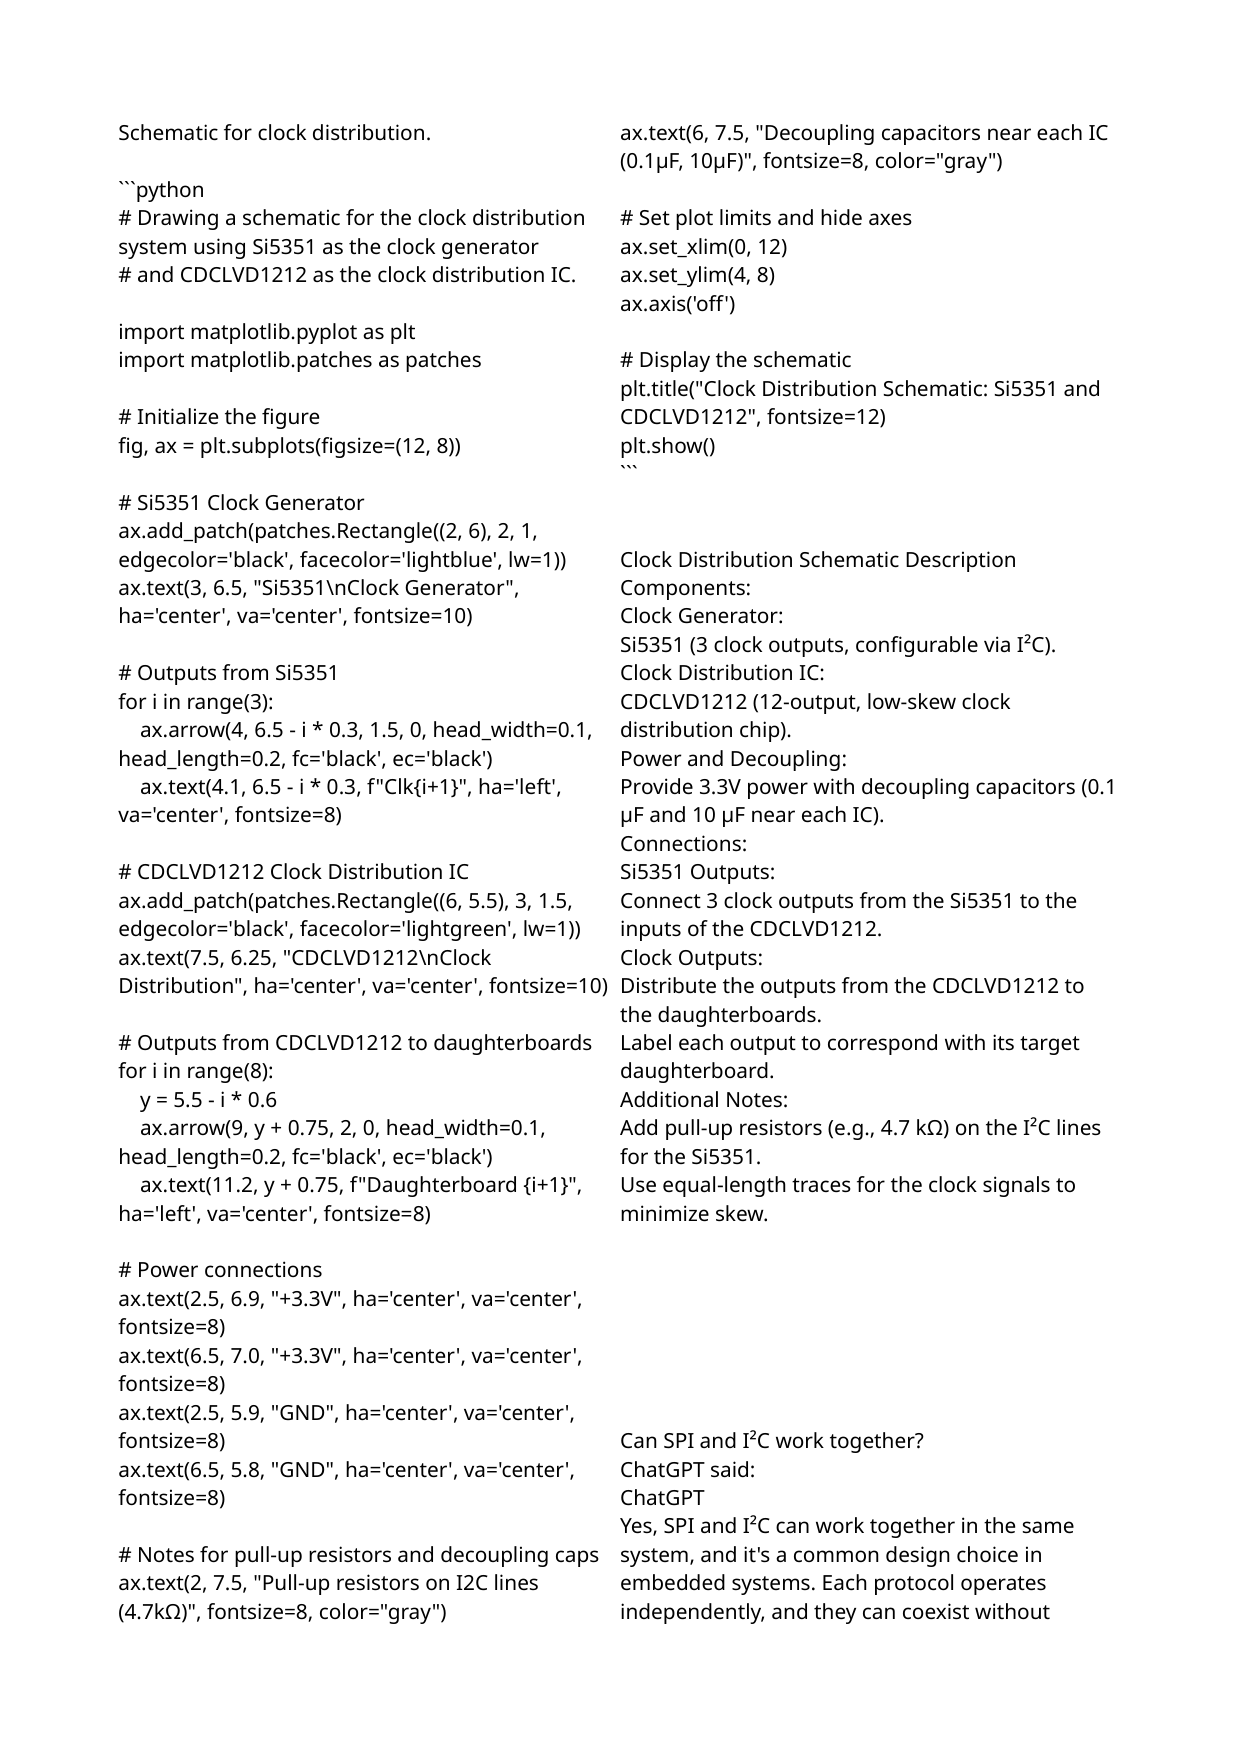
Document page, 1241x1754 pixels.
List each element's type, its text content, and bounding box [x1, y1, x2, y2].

text import matplotlib.pyplot as plt [118, 317, 620, 346]
text ax.add_patch(patches.Rectangle((2, 6), 2, 1, edgecolor='black', facecolor='lightblue', lw=1)) [118, 516, 620, 573]
text # Drawing a schematic for the clock distribution system using Si5351 as the clock generator [118, 203, 620, 260]
text # Outputs from CDCLVD1212 to daughterboards [118, 1028, 620, 1057]
text CDCLVD1212 (12-output, low-skew clock distribution chip). [620, 687, 1122, 744]
text Clock Distribution Schematic Description [620, 545, 1122, 573]
text Yes, SPI and I²C can work together in the same system, and it's a common design choice in embedded systems. Each protocol operates independently, and they can coexist without [620, 1512, 1122, 1625]
text ChatGPT said: [620, 1455, 1122, 1483]
text Si5351 (3 clock outputs, configurable via I²C). [620, 630, 1122, 658]
text ax.text(11.2, y + 0.75, f"Daughterboard {i+1}", ha='left', va='center', fontsize=8) [118, 1170, 620, 1227]
text Connections: [620, 829, 1122, 857]
text ax.text(4.1, 6.5 - i * 0.3, f"Clk{i+1}", ha='left', va='center', fontsize=8) [118, 772, 620, 829]
text Clock Outputs: [620, 943, 1122, 971]
text # Notes for pull-up resistors and decoupling caps [118, 1540, 620, 1568]
text Can SPI and I²C work together? [620, 1426, 1122, 1455]
text Use equal-length traces for the clock signals to minimize skew. [620, 1170, 1122, 1227]
text ax.text(6.5, 7.0, "+3.3V", ha='center', va='center', fontsize=8) [118, 1341, 620, 1398]
text # Initialize the figure [118, 402, 620, 431]
text plt.show() [620, 431, 1122, 459]
text Provide 3.3V power with decoupling capacitors (0.1 µF and 10 µF near each IC). [620, 772, 1122, 829]
text # Si5351 Clock Generator [118, 488, 620, 516]
text Components: [620, 573, 1122, 602]
text # and CDCLVD1212 as the clock distribution IC. [118, 260, 620, 289]
text Clock Generator: [620, 602, 1122, 630]
text ax.arrow(4, 6.5 - i * 0.3, 1.5, 0, head_width=0.1, head_length=0.2, fc='black', ec='black') [118, 715, 620, 772]
text ax.set_ylim(4, 8) [620, 260, 1122, 289]
text Connect 3 clock outputs from the Si5351 to the inputs of the CDCLVD1212. [620, 886, 1122, 943]
text # Power connections [118, 1256, 620, 1284]
text Additional Notes: [620, 1085, 1122, 1113]
text ax.add_patch(patches.Rectangle((6, 5.5), 3, 1.5, edgecolor='black', facecolor='lightgreen', lw=1)) [118, 886, 620, 943]
text ax.text(6, 7.5, "Decoupling capacitors near each IC (0.1µF, 10µF)", fontsize=8, color="gray") [620, 118, 1122, 175]
text for i in range(3): [118, 687, 620, 715]
text ``` [620, 459, 1122, 488]
text import matplotlib.patches as patches [118, 346, 620, 374]
text Add pull-up resistors (e.g., 4.7 kΩ) on the I²C lines for the Si5351. [620, 1113, 1122, 1170]
text fig, ax = plt.subplots(figsize=(12, 8)) [118, 431, 620, 459]
text # Set plot limits and hide axes [620, 203, 1122, 232]
text # Outputs from Si5351 [118, 658, 620, 687]
text ax.text(2.5, 6.9, "+3.3V", ha='center', va='center', fontsize=8) [118, 1284, 620, 1341]
text ax.text(7.5, 6.25, "CDCLVD1212\nClock Distribution", ha='center', va='center', fontsize=10) [118, 943, 620, 1000]
text ChatGPT [620, 1483, 1122, 1512]
text Clock Distribution IC: [620, 658, 1122, 687]
text ax.set_xlim(0, 12) [620, 232, 1122, 260]
text Label each output to correspond with its target daughterboard. [620, 1028, 1122, 1085]
text ```python [118, 175, 620, 203]
text for i in range(8): [118, 1057, 620, 1085]
text Schematic for clock distribution. [118, 118, 620, 147]
text ax.text(6.5, 5.8, "GND", ha='center', va='center', fontsize=8) [118, 1455, 620, 1512]
text Si5351 Outputs: [620, 857, 1122, 886]
text y = 5.5 - i * 0.6 [118, 1085, 620, 1113]
text Distribute the outputs from the CDCLVD1212 to the daughterboards. [620, 971, 1122, 1028]
text ax.text(3, 6.5, "Si5351\nClock Generator", ha='center', va='center', fontsize=10) [118, 573, 620, 630]
text Power and Decoupling: [620, 744, 1122, 772]
text ax.axis('off') [620, 289, 1122, 317]
text ax.text(2, 7.5, "Pull-up resistors on I2C lines (4.7kΩ)", fontsize=8, color="gray") [118, 1568, 620, 1625]
text ax.arrow(9, y + 0.75, 2, 0, head_width=0.1, head_length=0.2, fc='black', ec='black') [118, 1113, 620, 1170]
text # CDCLVD1212 Clock Distribution IC [118, 857, 620, 886]
text ax.text(2.5, 5.9, "GND", ha='center', va='center', fontsize=8) [118, 1398, 620, 1455]
text plt.title("Clock Distribution Schematic: Si5351 and CDCLVD1212", fontsize=12) [620, 374, 1122, 431]
text # Display the schematic [620, 346, 1122, 374]
